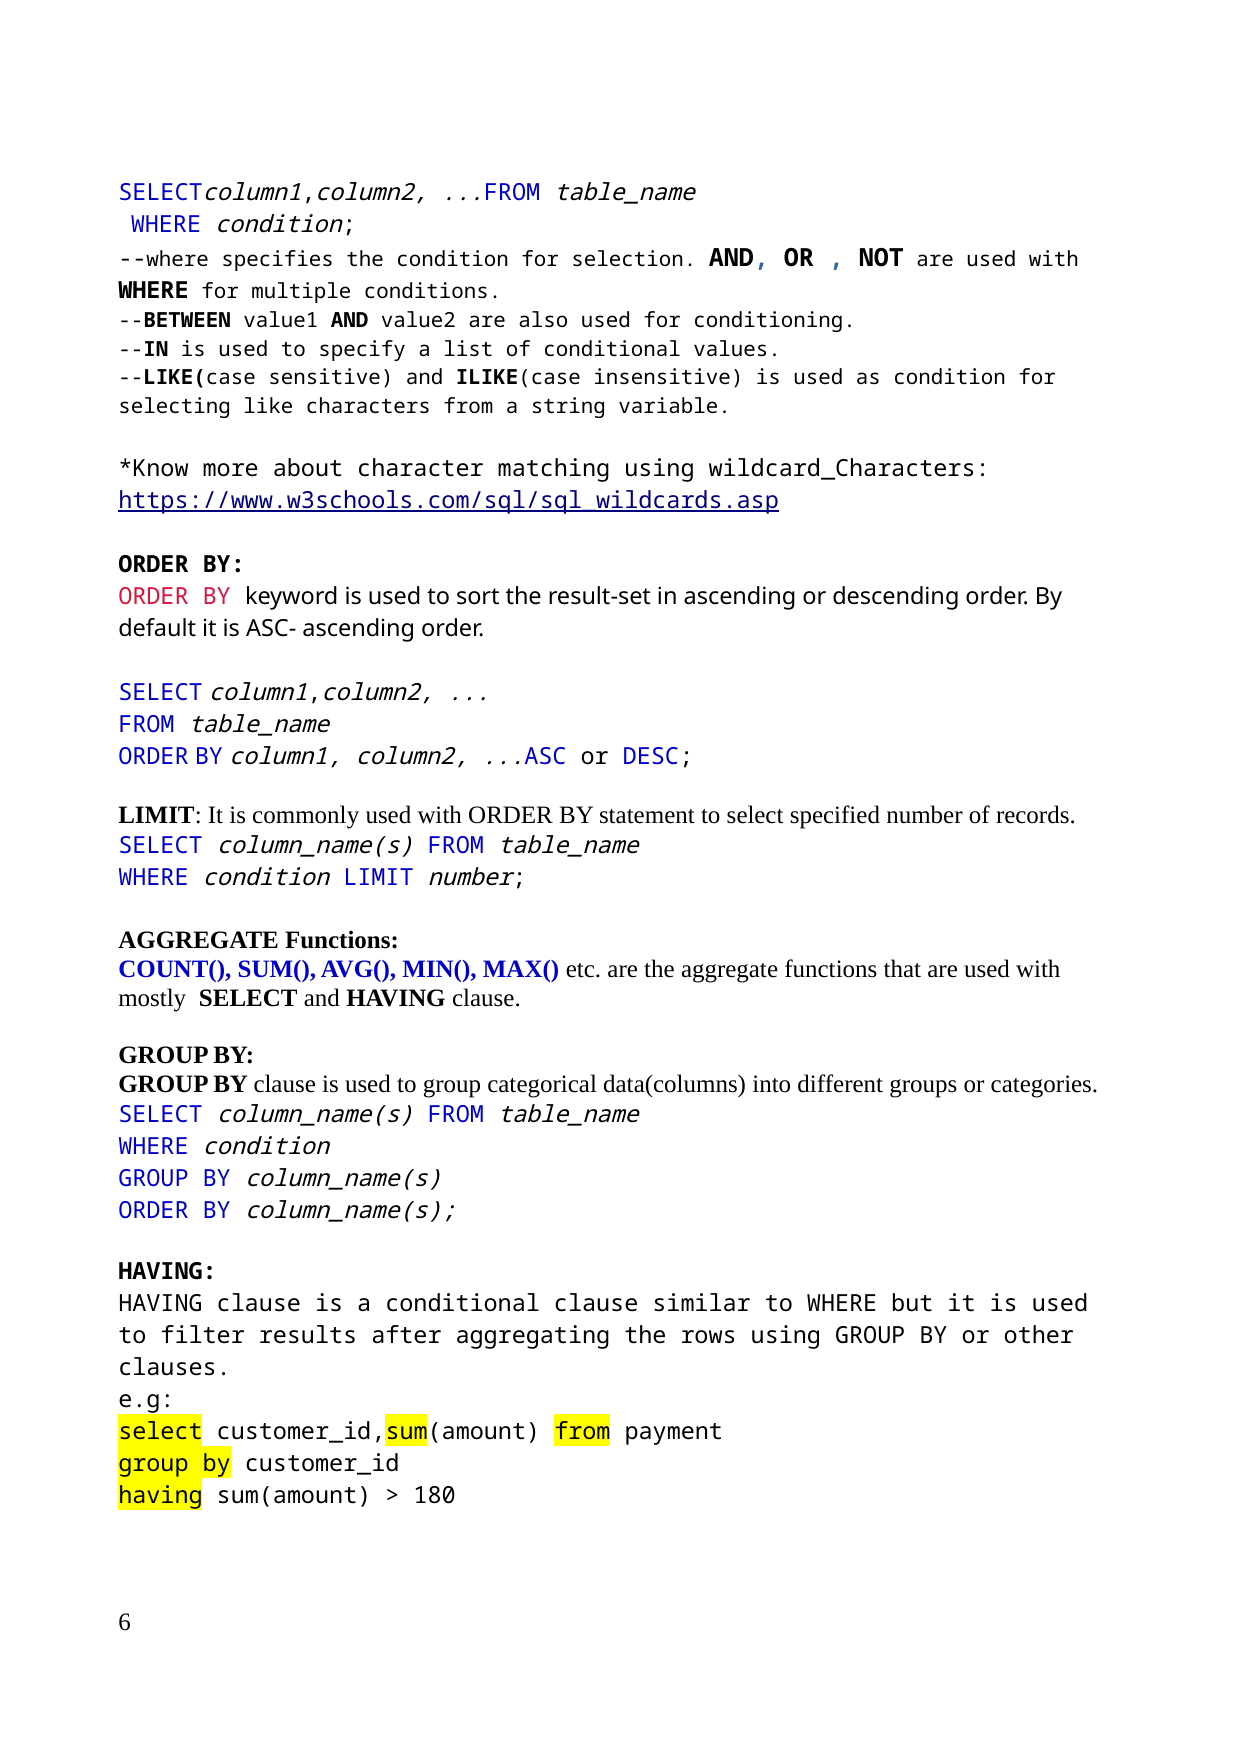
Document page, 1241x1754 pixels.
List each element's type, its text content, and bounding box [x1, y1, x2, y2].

text ORDER BY: [118, 547, 1122, 579]
text --IN is used to specify a list of conditional values. [118, 334, 1122, 362]
text LIMIT: It is commonly used with ORDER BY statement to select specified number of records. [118, 800, 1122, 829]
text --BETWEEN value1 AND value2 are also used for conditioning. [118, 306, 1122, 334]
text select customer_id,sum(amount) from payment [118, 1414, 1122, 1446]
text SELECTcolumn1,column2, ...FROM table_name [118, 176, 1122, 208]
text AGGREGATE Functions: [118, 925, 1122, 954]
text GROUP BY: [118, 1040, 1122, 1069]
text https://www.w3schools.com/sql/sql_wildcards.asp [118, 483, 1122, 515]
text SELECT column_name(s) FROM table_name WHERE condition LIMIT number; [118, 829, 1122, 893]
text --where specifies the condition for selection. AND, OR , NOT are used with WHERE for multiple conditions. [118, 239, 1122, 306]
text having sum(amount) > 180 [118, 1478, 1122, 1510]
text SELECT column_name(s) FROM table_name WHERE condition GROUP BY column_name(s) ORDER BY column_name(s); [118, 1098, 1122, 1226]
text --LIKE(case sensitive) and ILIKE(case insensitive) is used as condition for selecting like characters from a string variable. [118, 362, 1122, 419]
text e.g: [118, 1382, 1122, 1414]
text *Know more about character matching using wildcard_Characters: [118, 451, 1122, 483]
text HAVING: HAVING clause is a conditional clause similar to WHERE but it is used to filter results after aggregating the rows using GROUP BY or other clauses. [118, 1254, 1122, 1382]
text group by customer_id [118, 1446, 1122, 1478]
text GROUP BY clause is used to group categorical data(columns) into different groups or categories. [118, 1069, 1122, 1098]
text COUNT(), SUM(), AVG(), MIN(), MAX() etc. are the aggregate functions that are used with mostly SELECT and HAVING clause. [118, 954, 1122, 1011]
text SELECT column1,column2, ... FROM table_name ORDER BY column1, column2, ...ASC or DESC; [118, 675, 1122, 771]
text WHERE condition; [118, 208, 1122, 239]
text ORDER BY keyword is used to sort the result-set in ascending or descending order. By default it is ASC- ascending order. [118, 579, 1122, 643]
